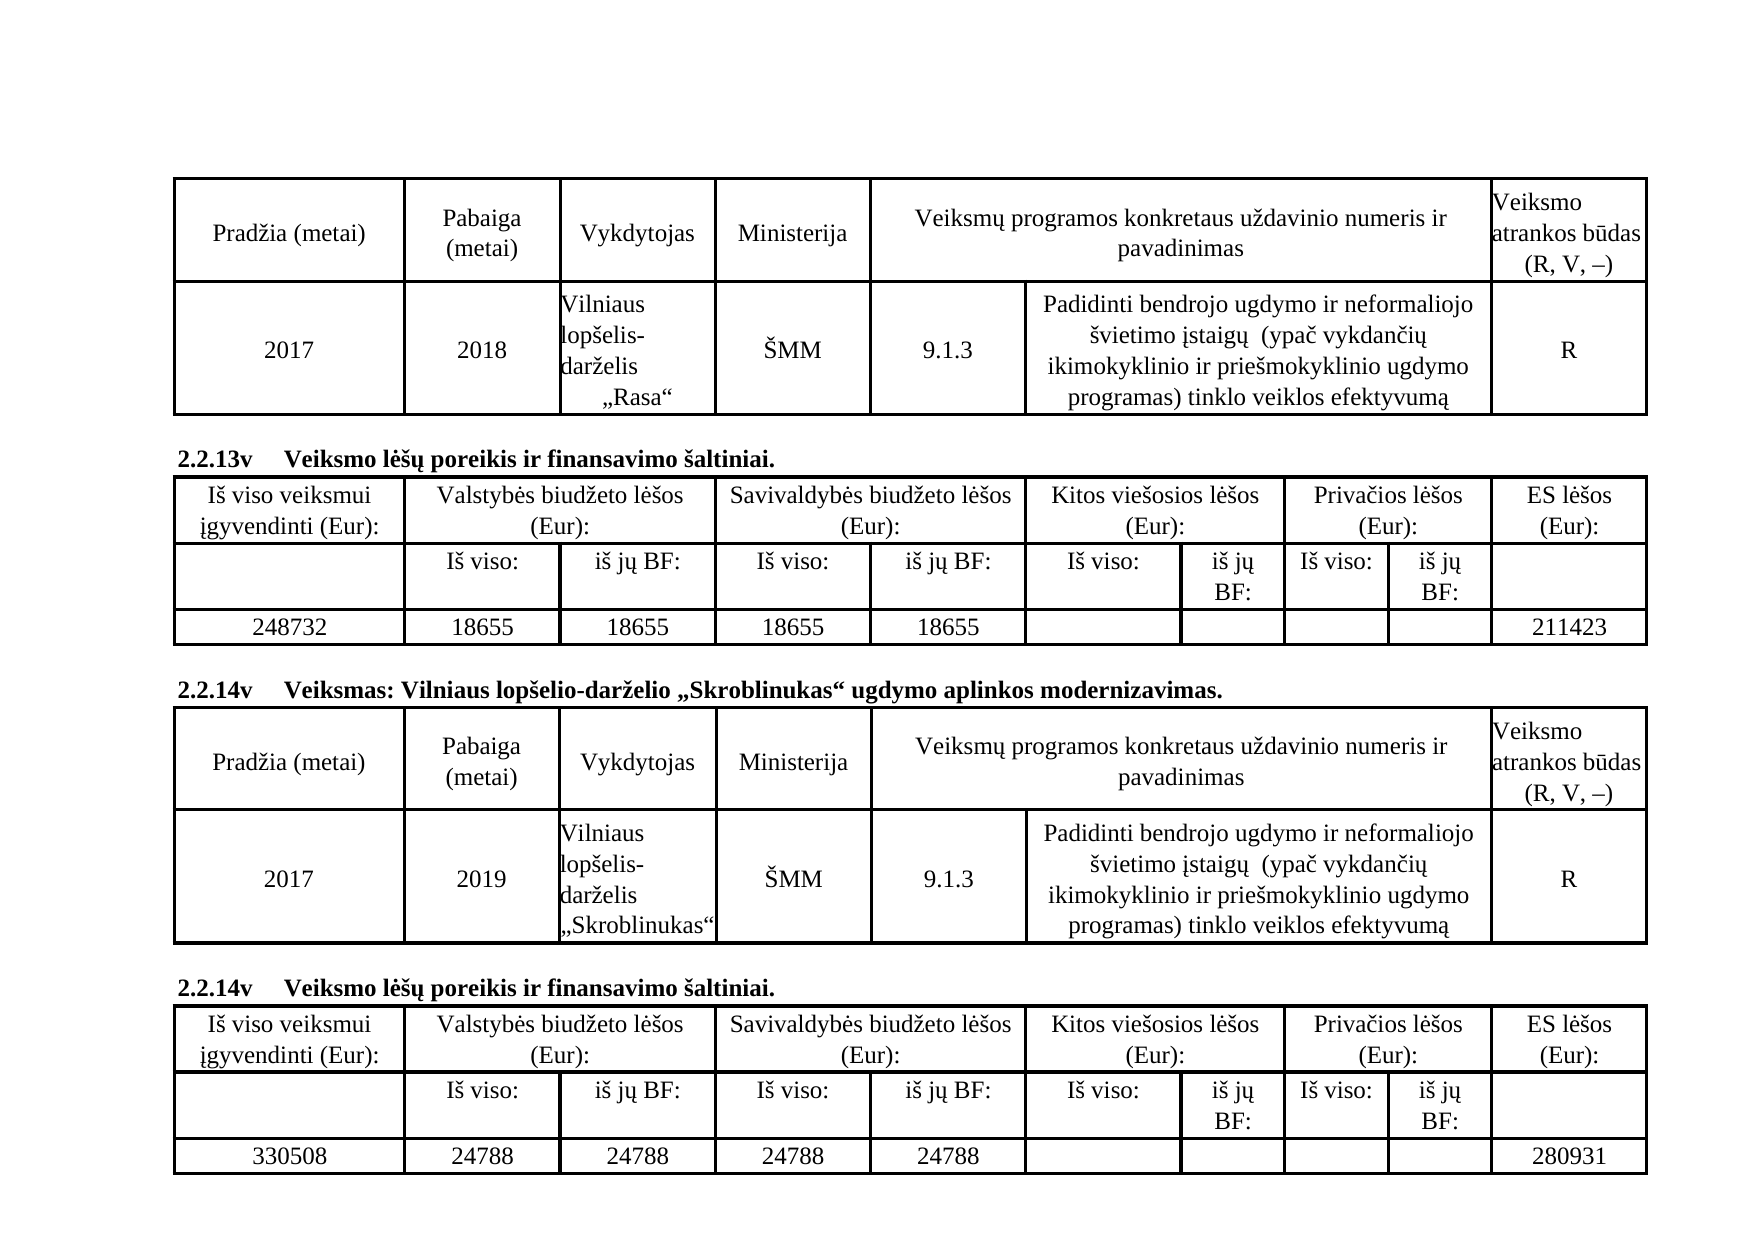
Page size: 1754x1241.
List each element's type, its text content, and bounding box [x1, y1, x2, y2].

table_header Veiksmo atrankos būdas (R, V, –) [1493, 180, 1645, 279]
table_header Veiksmų programos konkretaus uždavinio numeris ir pavadinimas [872, 180, 1490, 279]
table_cell iš jų BF: [872, 1074, 1024, 1137]
table_cell Iš viso: [1027, 1074, 1179, 1137]
table_cell [1027, 611, 1179, 643]
table_header ES lėšos (Eur): [1493, 479, 1645, 542]
table_cell [1493, 1074, 1645, 1137]
table_cell 2019 [406, 811, 558, 941]
table_cell Iš viso: [1286, 1074, 1387, 1137]
table_cell Vilniaus lopšelis-darželis „Rasa“ [562, 283, 714, 412]
table_cell R [1493, 283, 1645, 412]
table_cell [1286, 611, 1387, 643]
text 2.2.14v Veiksmo lėšų poreikis ir finansavimo šaltiniai. [177, 973, 1695, 1002]
table_header Valstybės biudžeto lėšos (Eur): [406, 1008, 714, 1070]
table_cell 2017 [176, 283, 403, 412]
table_header Iš viso veiksmui įgyvendinti (Eur): [176, 479, 403, 542]
table_cell [1183, 1140, 1283, 1172]
table_cell Iš viso: [1027, 545, 1179, 608]
table_cell [176, 545, 403, 608]
table_header Valstybės biudžeto lėšos (Eur): [406, 479, 714, 542]
table_header Veiksmų programos konkretaus uždavinio numeris ir pavadinimas [873, 709, 1490, 808]
table_cell 9.1.3 [873, 811, 1025, 941]
table_cell 2017 [176, 811, 403, 941]
table_cell 18655 [562, 611, 714, 643]
table_cell 18655 [872, 611, 1024, 643]
table_header Vykdytojas [562, 180, 714, 279]
table_header Kitos viešosios lėšos (Eur): [1027, 479, 1283, 542]
text 2.2.14v Veiksmas: Vilniaus lopšelio-darželio „Skroblinukas“ ugdymo aplinkos modernizavimas. [177, 675, 1695, 704]
table_header Privačios lėšos (Eur): [1286, 1008, 1490, 1070]
table_header Ministerija [718, 709, 870, 808]
table_cell 330508 [176, 1140, 403, 1172]
table_cell iš jų BF: [562, 1074, 714, 1137]
table_cell [1390, 611, 1490, 643]
table_header ES lėšos (Eur): [1493, 1008, 1645, 1070]
table_cell 211423 [1493, 611, 1645, 643]
table_header Kitos viešosios lėšos (Eur): [1027, 1008, 1283, 1070]
table_cell [1493, 545, 1645, 608]
table_cell 18655 [406, 611, 558, 643]
table_cell Iš viso: [406, 1074, 558, 1137]
table_cell 24788 [406, 1140, 558, 1172]
table_cell Iš viso: [1286, 545, 1387, 608]
table_cell Iš viso: [717, 545, 869, 608]
table_header Savivaldybės biudžeto lėšos (Eur): [717, 479, 1024, 542]
table_cell [176, 1074, 403, 1137]
table_header Pradžia (metai) [176, 709, 403, 808]
table_cell iš jų BF: [1183, 545, 1283, 608]
table_cell iš jų BF: [1390, 1074, 1490, 1137]
table_header Pradžia (metai) [176, 180, 403, 279]
table_cell 24788 [872, 1140, 1024, 1172]
table_header Privačios lėšos (Eur): [1286, 479, 1490, 542]
text 2.2.13v Veiksmo lėšų poreikis ir finansavimo šaltiniai. [177, 444, 1695, 473]
table_header Pabaiga (metai) [406, 180, 559, 279]
table_cell [1027, 1140, 1179, 1172]
table_cell Iš viso: [406, 545, 558, 608]
table_header Pabaiga (metai) [406, 709, 558, 808]
table_cell Vilniaus lopšelis-darželis „Skroblinukas“ [561, 811, 715, 941]
table_cell 24788 [717, 1140, 869, 1172]
table_cell Padidinti bendrojo ugdymo ir neformaliojo švietimo įstaigų (ypač vykdančių ikimokyklinio ir priešmokyklinio ugdymo programas) tinklo veiklos efektyvumą [1027, 283, 1490, 412]
table_header Ministerija [717, 180, 869, 279]
table_cell Padidinti bendrojo ugdymo ir neformaliojo švietimo įstaigų (ypač vykdančių ikimokyklinio ir priešmokyklinio ugdymo programas) tinklo veiklos efektyvumą [1028, 811, 1490, 941]
table_header Iš viso veiksmui įgyvendinti (Eur): [176, 1008, 403, 1070]
table_cell [1183, 611, 1283, 643]
table_cell ŠMM [717, 283, 869, 412]
table_header Veiksmo atrankos būdas (R, V, –) [1493, 709, 1645, 808]
table_cell ŠMM [718, 811, 870, 941]
table_cell [1390, 1140, 1490, 1172]
table_cell iš jų BF: [1390, 545, 1490, 608]
table_header Savivaldybės biudžeto lėšos (Eur): [717, 1008, 1024, 1070]
table_cell iš jų BF: [1183, 1074, 1283, 1137]
table_cell [1286, 1140, 1387, 1172]
table_cell iš jų BF: [562, 545, 714, 608]
table_cell 9.1.3 [872, 283, 1024, 412]
table_cell 2018 [406, 283, 559, 412]
table_cell 280931 [1493, 1140, 1645, 1172]
table_cell R [1493, 811, 1645, 941]
table_cell iš jų BF: [872, 545, 1024, 608]
table_cell Iš viso: [717, 1074, 869, 1137]
table_cell 248732 [176, 611, 403, 643]
table_header Vykdytojas [561, 709, 715, 808]
table_cell 18655 [717, 611, 869, 643]
table_cell 24788 [562, 1140, 714, 1172]
